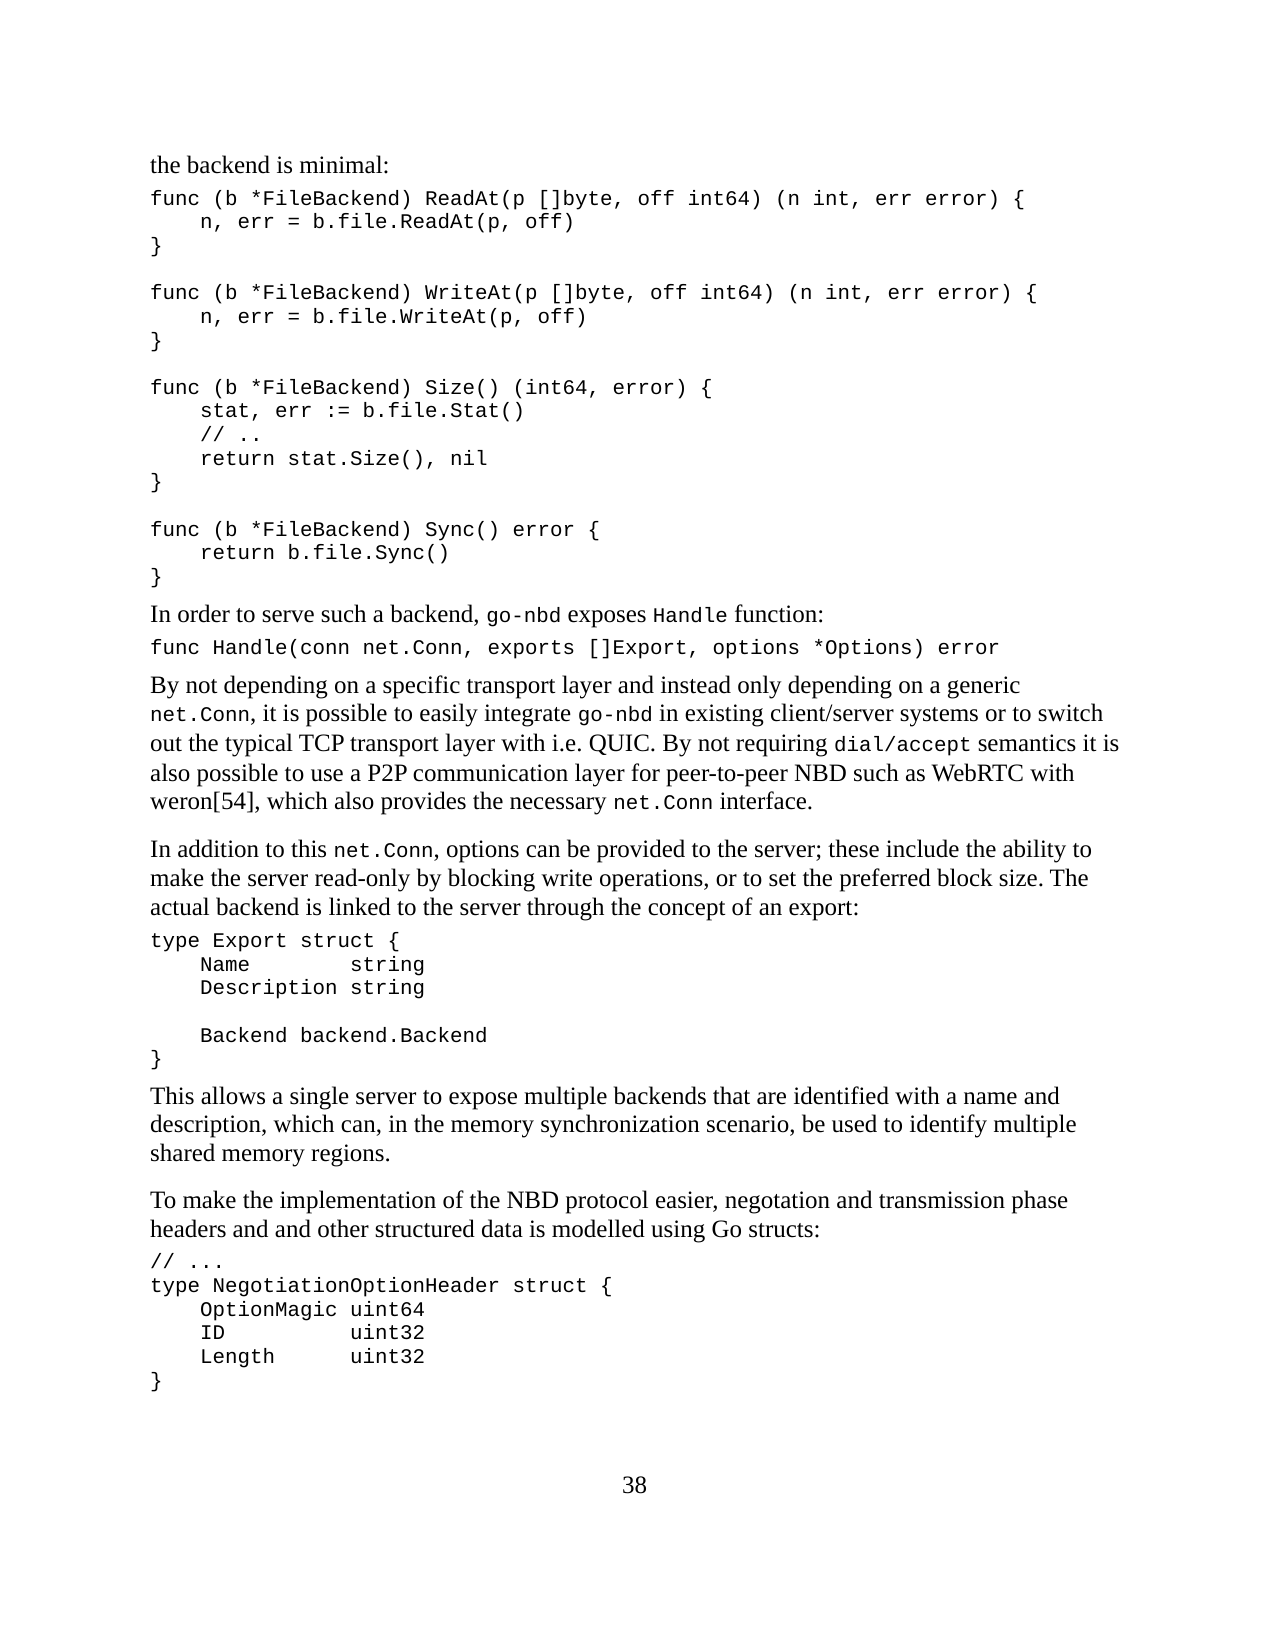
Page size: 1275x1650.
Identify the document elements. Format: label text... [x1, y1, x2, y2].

text } [150, 471, 1125, 495]
text return b.file.Sync() [150, 542, 1125, 566]
text return stat.Size(), nil [150, 448, 1125, 471]
text type Export struct { [150, 930, 1125, 954]
text n, err = b.file.WriteAt(p, off) [150, 306, 1125, 329]
text func (b *FileBackend) Size() (int64, error) { [150, 377, 1125, 401]
text } [150, 566, 1125, 590]
text By not depending on a specific transport layer and instead only depending on a generic net.Conn, it is possible to easily integrate go-nbd in existing client/server systems or to switch out the typical TCP transport layer with i.e. QUIC. By not requiring dial/accept semantics it is also possible to use a P2P communication layer for peer-to-peer NBD such as WebRTC with weron[54], which also provides the necessary net.Conn interface. [150, 670, 1125, 816]
text // .. [150, 424, 1125, 448]
text } [150, 235, 1125, 259]
text Backend backend.Backend [150, 1024, 1125, 1048]
text type NegotiationOptionHeader struct { [150, 1275, 1125, 1299]
text stat, err := b.file.Stat() [150, 401, 1125, 424]
text func Handle(conn net.Conn, exports []Export, options *Options) error [150, 637, 1125, 661]
text Description string [150, 977, 1125, 1001]
text Length uint32 [150, 1346, 1125, 1370]
text the backend is minimal: [150, 150, 1125, 179]
text func (b *FileBackend) WriteAt(p []byte, off int64) (n int, err error) { [150, 282, 1125, 306]
text OptionMagic uint64 [150, 1299, 1125, 1322]
text func (b *FileBackend) ReadAt(p []byte, off int64) (n int, err error) { [150, 188, 1125, 211]
text } [150, 329, 1125, 353]
text func (b *FileBackend) Sync() error { [150, 519, 1125, 542]
text n, err = b.file.ReadAt(p, off) [150, 211, 1125, 235]
text To make the implementation of the NBD protocol easier, negotation and transmission phase headers and and other structured data is modelled using Go structs: [150, 1185, 1125, 1242]
text } [150, 1370, 1125, 1393]
text This allows a single server to expose multiple backends that are identified with a name and description, which can, in the memory synchronization scenario, be used to identify multiple shared memory regions. [150, 1081, 1125, 1167]
text ID uint32 [150, 1322, 1125, 1346]
text Name string [150, 954, 1125, 977]
text In order to serve such a backend, go-nbd exposes Handle function: [150, 599, 1125, 628]
text In addition to this net.Conn, options can be provided to the server; these include the ability to make the server read-only by blocking write operations, or to set the preferred block size. The actual backend is linked to the server through the concept of an export: [150, 834, 1125, 921]
text // ... [150, 1251, 1125, 1275]
text } [150, 1048, 1125, 1072]
